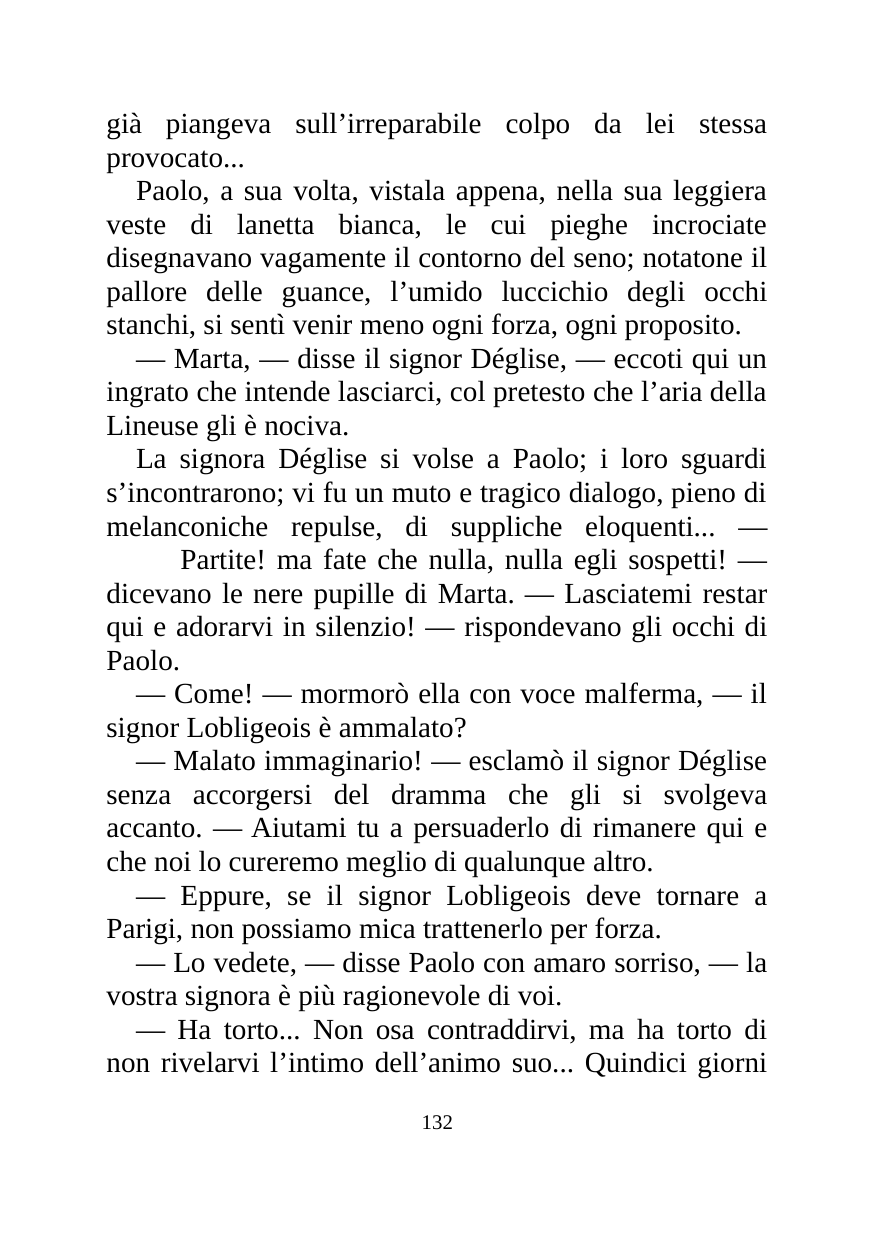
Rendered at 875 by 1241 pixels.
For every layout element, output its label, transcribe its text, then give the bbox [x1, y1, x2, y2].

text — Come! — mormorò ella con voce malferma, — il signor Lobligeois è ammalato? [106, 676, 768, 743]
text — Ha torto... Non osa contraddirvi, ma ha torto di non rivelarvi l’intimo dell’animo suo... Quindici giorni [106, 1012, 768, 1079]
text — Marta, — disse il signor Déglise, — eccoti qui un ingrato che intende lasciarci, col pretesto che l’aria della Lineuse gli è nociva. [106, 341, 768, 442]
text già piangeva sull’irreparabile colpo da lei stessa provocato... [106, 106, 768, 173]
text — Lo vedete, — disse Paolo con amaro sorriso, — la vostra signora è più ragionevole di voi. [106, 945, 768, 1012]
text — Eppure, se il signor Lobligeois deve tornare a Parigi, non possiamo mica trattenerlo per forza. [106, 878, 768, 945]
text La signora Déglise si volse a Paolo; i loro sguardi s’incontrarono; vi fu un muto e tragico dialogo, pieno di melanconiche repulse, di suppliche eloquenti... — Partite! ma fate che nulla, nulla egli sospetti! — dicevano le nere pupille di Marta. — Lasciatemi restar qui e adorarvi in silenzio! — rispondevano gli occhi di Paolo. [106, 442, 768, 676]
text — Malato immaginario! — esclamò il signor Déglise senza accorgersi del dramma che gli si svolgeva accanto. — Aiutami tu a persuaderlo di rimanere qui e che noi lo cureremo meglio di qualunque altro. [106, 743, 768, 878]
text Paolo, a sua volta, vistala appena, nella sua leggiera veste di lanetta bianca, le cui pieghe incrociate disegnavano vagamente il contorno del seno; notatone il pallore delle guance, l’umido luccichio degli occhi stanchi, si sentì venir meno ogni forza, ogni proposito. [106, 173, 768, 341]
